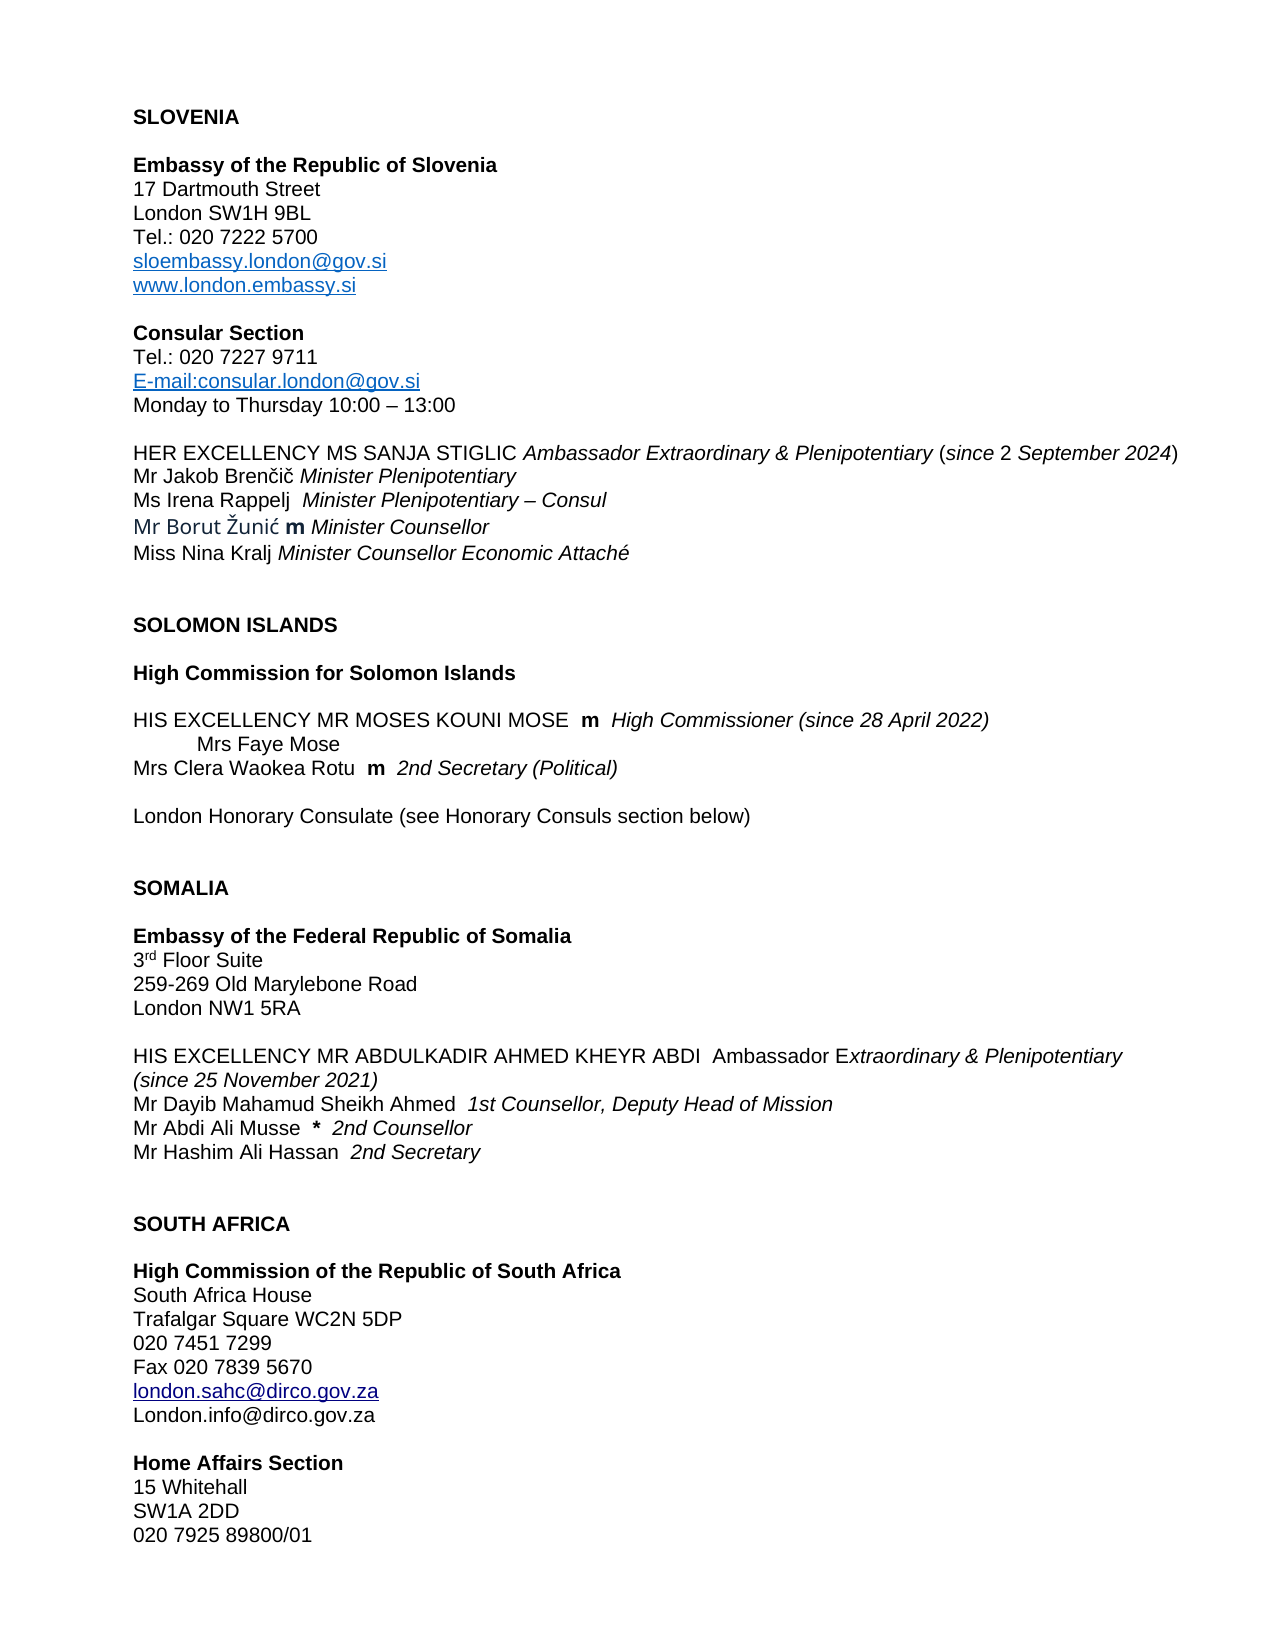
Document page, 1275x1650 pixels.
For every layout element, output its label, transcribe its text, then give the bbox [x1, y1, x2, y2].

text Trafalgar Square WC2N 5DP [133, 1307, 1181, 1331]
text Embassy of the Republic of Slovenia [133, 153, 1181, 177]
text Embassy of the Federal Republic of Somalia [133, 924, 1181, 948]
text 15 Whitehall [133, 1475, 1181, 1499]
text SOMALIA [133, 876, 1181, 900]
text High Commission of the Republic of South Africa [133, 1259, 1181, 1283]
text Monday to Thursday 10:00 – 13:00 [133, 392, 1181, 416]
text Mrs Clera Waokea Rotu m 2nd Secretary (Political) [133, 756, 1181, 780]
text London NW1 5RA [133, 996, 1181, 1020]
text 020 7925 89800/01 [133, 1523, 1181, 1547]
text SW1A 2DD [133, 1499, 1181, 1523]
text sloembassy.london@gov.si [133, 249, 1181, 273]
text www.london.embassy.si [133, 273, 1181, 297]
text London.info@dirco.gov.za [133, 1403, 1181, 1427]
text Consular Section [133, 321, 1181, 344]
text Mr Dayib Mahamud Sheikh Ahmed 1st Counsellor, Deputy Head of Mission [133, 1092, 1181, 1116]
text Ms Irena Rappelj Minister Plenipotentiary – Consul [133, 488, 1181, 512]
text Mr Jakob Brenčič Minister Plenipotentiary [133, 464, 1181, 488]
text London Honorary Consulate (see Honorary Consuls section below) [133, 804, 1181, 828]
text Miss Nina Kralj Minister Counsellor Economic Attaché [133, 541, 1181, 564]
text Tel.: 020 7227 9711 [133, 344, 1181, 368]
text SOLOMON ISLANDS [133, 612, 1181, 636]
text South Africa House [133, 1283, 1181, 1307]
text HER EXCELLENCY MS SANJA STIGLIC Ambassador Extraordinary & Plenipotentiary (since 2 September 2024) [133, 440, 1181, 464]
text SOUTH AFRICA [133, 1211, 1181, 1235]
text HIS EXCELLENCY MR MOSES KOUNI MOSE m High Commissioner (since 28 April 2022) [133, 708, 1181, 732]
text 020 7451 7299 [133, 1331, 1181, 1355]
text Home Affairs Section [133, 1451, 1181, 1475]
text Mr Borut Žunić m Minister Counsellor [133, 512, 1181, 541]
text 259-269 Old Marylebone Road [133, 972, 1181, 996]
text SLOVENIA [133, 105, 1181, 129]
text Mr Hashim Ali Hassan 2nd Secretary [133, 1139, 1181, 1163]
text London SW1H 9BL [133, 201, 1181, 225]
text E-mail:consular.london@gov.si [133, 368, 1181, 392]
text Mrs Faye Mose [133, 732, 1181, 756]
text Fax 020 7839 5670 [133, 1355, 1181, 1379]
text HIS EXCELLENCY MR ABDULKADIR AHMED KHEYR ABDI Ambassador Extraordinary & Plenipotentiary (since 25 November 2021) [133, 1044, 1181, 1092]
text london.sahc@dirco.gov.za [133, 1379, 1181, 1403]
text High Commission for Solomon Islands [133, 660, 1181, 684]
text 17 Dartmouth Street [133, 177, 1181, 201]
text Mr Abdi Ali Musse * 2nd Counsellor [133, 1116, 1181, 1139]
text Tel.: 020 7222 5700 [133, 225, 1181, 249]
text 3rd Floor Suite [133, 948, 1181, 972]
